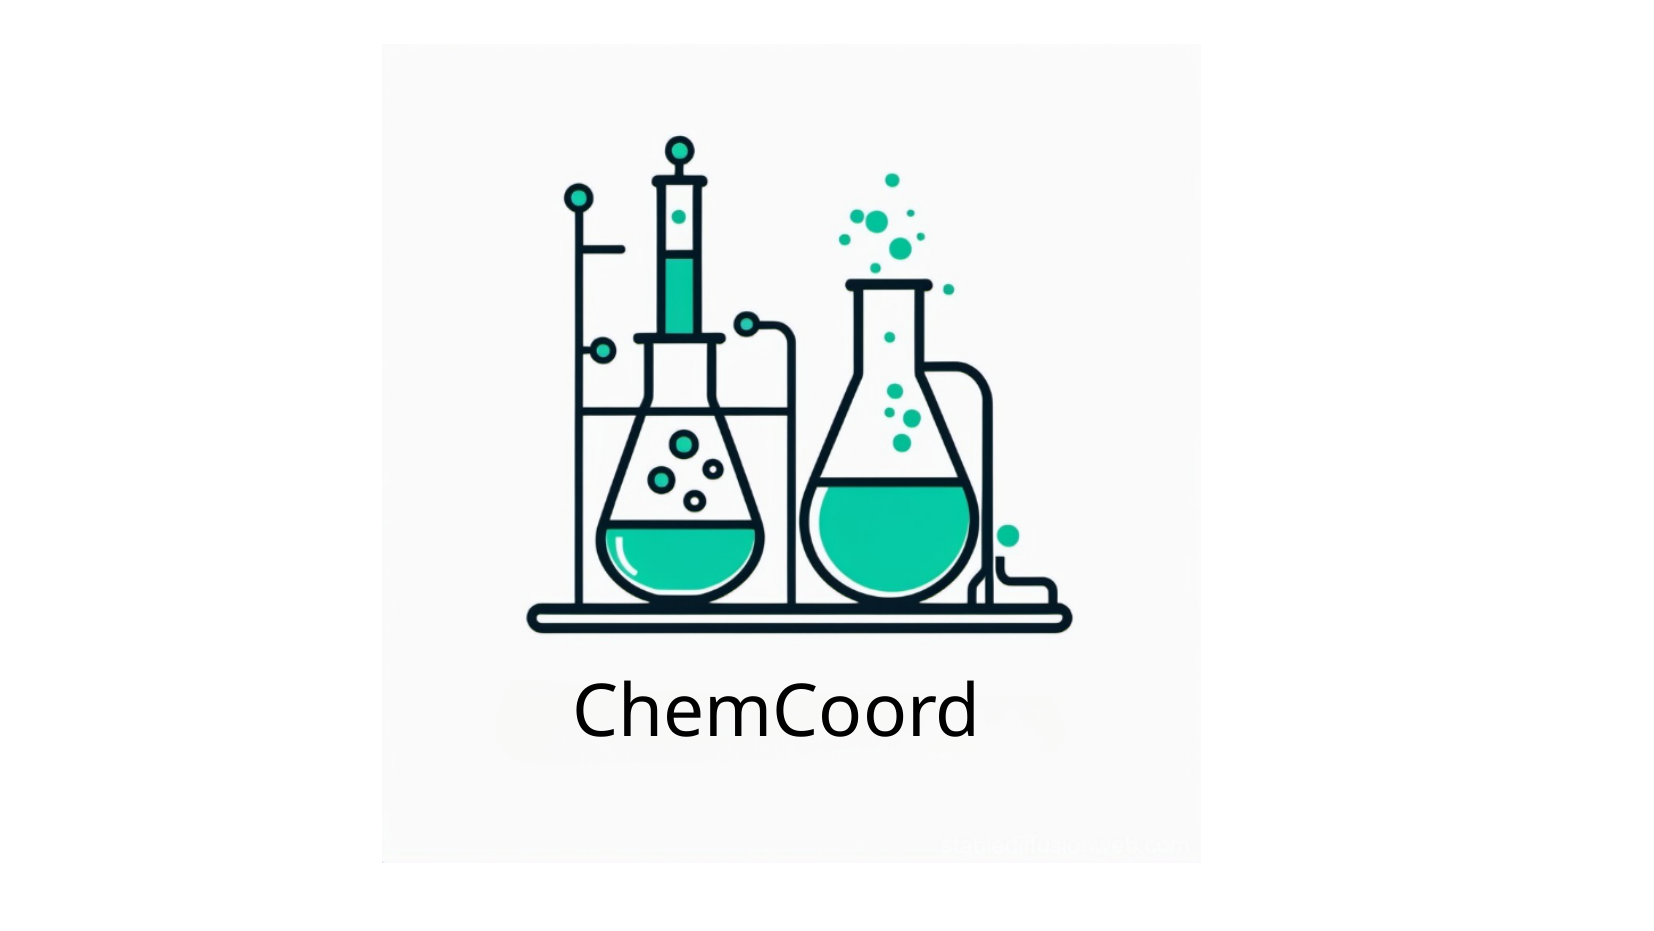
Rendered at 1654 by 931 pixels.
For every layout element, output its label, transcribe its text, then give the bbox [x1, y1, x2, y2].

text_box ChemCoord [457, 651, 1096, 782]
picture [382, 44, 1201, 863]
